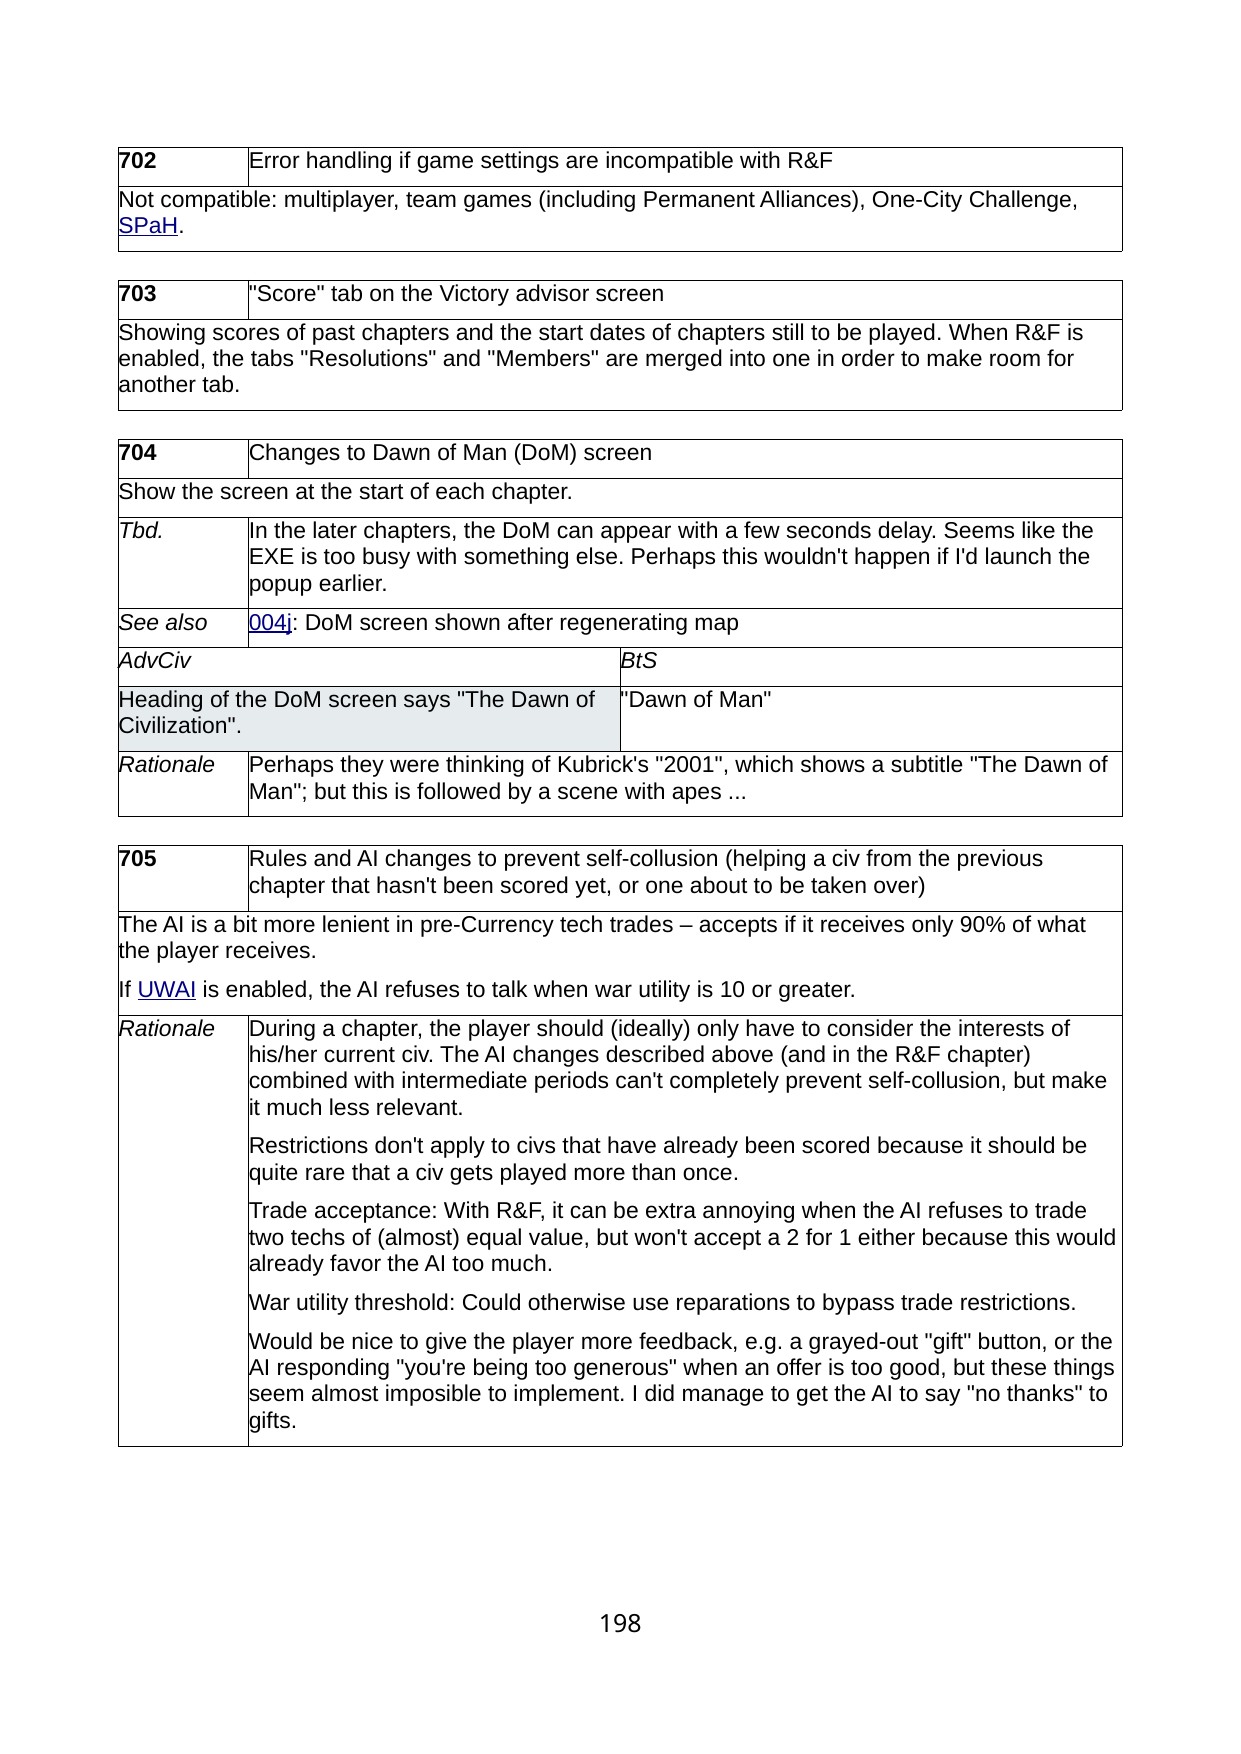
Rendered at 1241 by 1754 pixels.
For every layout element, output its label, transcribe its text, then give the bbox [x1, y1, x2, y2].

table_cell "Dawn of Man" [621, 687, 1122, 751]
table_header Rules and AI changes to prevent self-collusion (helping a civ from the previous chapter that hasn't been scored yet, or one about to be taken over) [249, 846, 1122, 911]
table_cell Perhaps they were thinking of Kubrick's "2001", which shows a subtitle "The Dawn of Man"; but this is followed by a scene with apes ... [249, 752, 1122, 816]
table_cell Tbd. [119, 518, 248, 608]
table_header Error handling if game settings are incompatible with R&F [249, 148, 1122, 186]
table_cell AdvCiv [119, 648, 620, 686]
table_cell 004j: DoM screen shown after regenerating map [249, 609, 1122, 647]
table_cell See also [119, 609, 248, 647]
table_cell Rationale [119, 1016, 248, 1446]
table_cell In the later chapters, the DoM can appear with a few seconds delay. Seems like the EXE is too busy with something else. Perhaps this wouldn't happen if I'd launch the popup earlier. [249, 518, 1122, 608]
table_cell Heading of the DoM screen says "The Dawn of Civilization". [119, 687, 620, 751]
table_cell Show the screen at the start of each chapter. [119, 479, 1122, 517]
table_header 702 [119, 148, 248, 186]
table_header 705 [119, 846, 248, 911]
table_header 703 [119, 281, 248, 319]
table_header 704 [119, 440, 248, 478]
table_cell During a chapter, the player should (ideally) only have to consider the interests of his/her current civ. The AI changes described above (and in the R&F chapter) combined with intermediate periods can't completely prevent self-collusion, but make it much less relevant. Restrictions don't apply to civs that have already been scored because it should be quite rare that a civ gets played more than once. Trade acceptance: With R&F, it can be extra annoying when the AI refuses to trade two techs of (almost) equal value, but won't accept a 2 for 1 either because this would already favor the AI too much. War utility threshold: Could otherwise use reparations to bypass trade restrictions. Would be nice to give the player more feedback, e.g. a grayed-out "gift" button, or the AI responding "you're being too generous" when an offer is too good, but these things seem almost imposible to implement. I did manage to get the AI to say "no thanks" to gifts. [249, 1016, 1122, 1446]
table_cell Rationale [119, 752, 248, 816]
table_cell The AI is a bit more lenient in pre-Currency tech trades – accepts if it receives only 90% of what the player receives. If UWAI is enabled, the AI refuses to talk when war utility is 10 or greater. [119, 912, 1122, 1014]
table_header Changes to Dawn of Man (DoM) screen [249, 440, 1122, 478]
table_cell Not compatible: multiplayer, team games (including Permanent Alliances), One-City Challenge, SPaH. [119, 187, 1122, 251]
table_cell BtS [621, 648, 1122, 686]
table_header "Score" tab on the Victory advisor screen [249, 281, 1122, 319]
table_cell Showing scores of past chapters and the start dates of chapters still to be played. When R&F is enabled, the tabs "Resolutions" and "Members" are merged into one in order to make room for another tab. [119, 320, 1122, 410]
